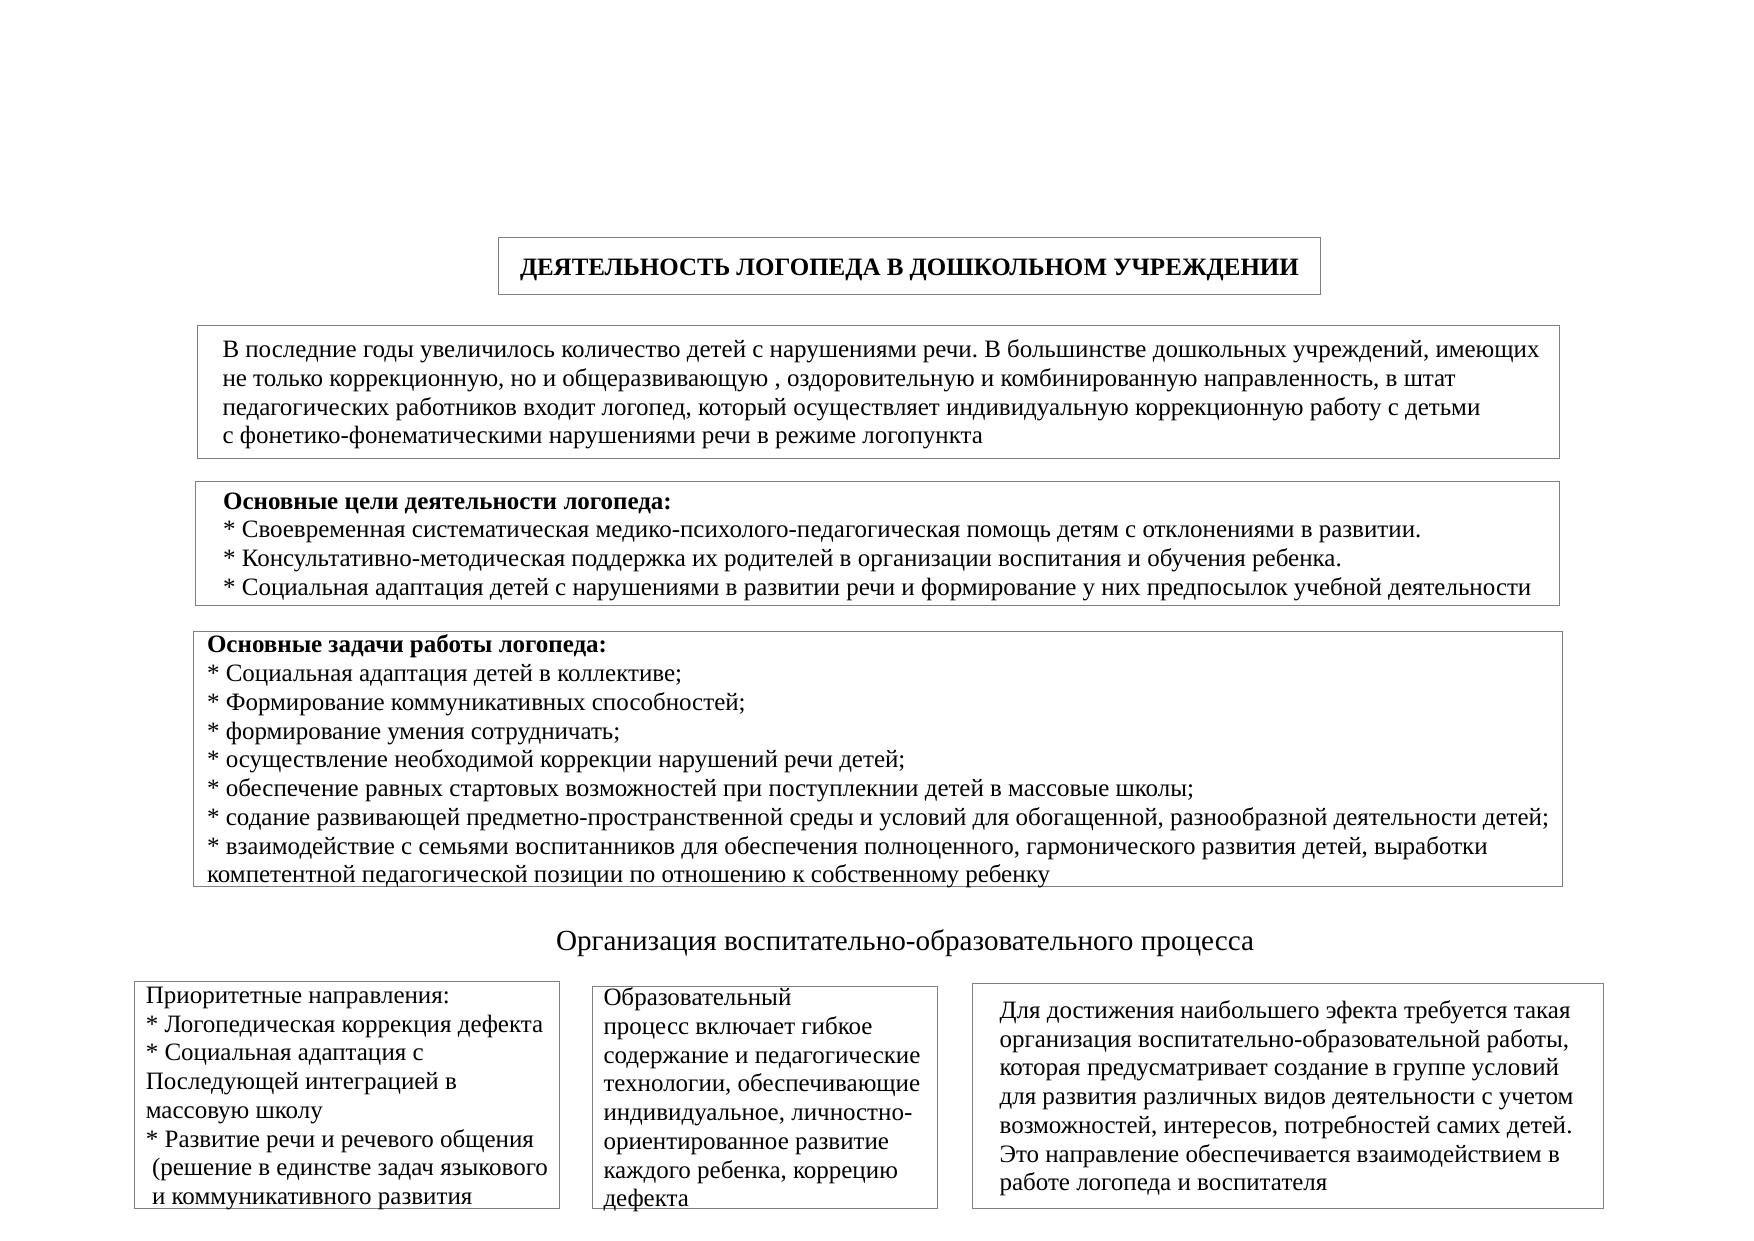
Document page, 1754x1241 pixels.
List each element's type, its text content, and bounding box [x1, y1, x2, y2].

text Организация воспитательно-образовательного процесса [118, 923, 1636, 957]
